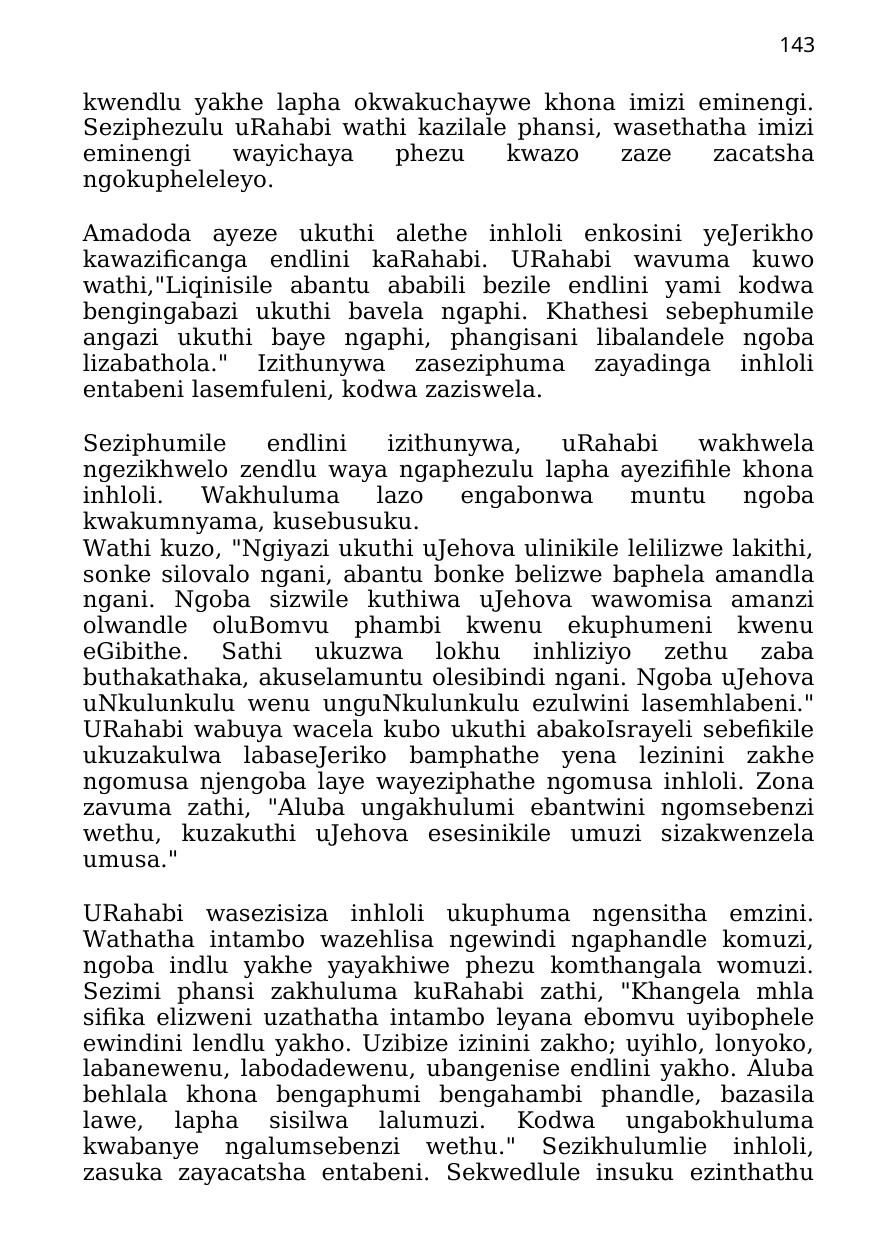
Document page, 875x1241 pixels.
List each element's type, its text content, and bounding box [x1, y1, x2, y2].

text Amadoda ayeze ukuthi alethe inhloli enkosini yeJerikho kawazificanga endlini kaRahabi. URahabi wavuma kuwo wathi,"Liqinisile abantu ababili bezile endlini yami kodwa bengingabazi ukuthi bavela ngaphi. Khathesi sebephumile angazi ukuthi baye ngaphi, phangisani libalandele ngoba lizabathola." Izithunywa zaseziphuma zayadinga inhloli entabeni lasemfuleni, kodwa zaziswela. [83, 220, 815, 403]
text Wathi kuzo, "Ngiyazi ukuthi uJehova ulinikile lelilizwe lakithi, sonke silovalo ngani, abantu bonke belizwe baphela amandla ngani. Ngoba sizwile kuthiwa uJehova wawomisa amanzi olwandle oluBomvu phambi kwenu ekuphumeni kwenu eGibithe. Sathi ukuzwa lokhu inhliziyo zethu zaba buthakathaka, akuselamuntu olesibindi ngani. Ngoba uJehova uNkulunkulu wenu unguNkulunkulu ezulwini lasemhlabeni." URahabi wabuya wacela kubo ukuthi abakoIsrayeli sebefikile ukuzakulwa labaseJeriko bamphathe yena lezinini zakhe ngomusa njengoba laye wayeziphathe ngomusa inhloli. Zona zavuma zathi, "Aluba ungakhulumi ebantwini ngomsebenzi wethu, kuzakuthi uJehova esesinikile umuzi sizakwenzela umusa." [83, 534, 815, 873]
text Seziphumile endlini izithunywa, uRahabi wakhwela ngezikhwelo zendlu waya ngaphezulu lapha ayezifihle khona inhloli. Wakhuluma lazo engabonwa muntu ngoba kwakumnyama, kusebusuku. [83, 430, 815, 534]
text kwendlu yakhe lapha okwakuchaywe khona imizi eminengi. Seziphezulu uRahabi wathi kazilale phansi, wasethatha imizi eminengi wayichaya phezu kwazo zaze zacatsha ngokupheleleyo. [83, 88, 815, 193]
text URahabi wasezisiza inhloli ukuphuma ngensitha emzini. Wathatha intambo wazehlisa ngewindi ngaphandle komuzi, ngoba indlu yakhe yayakhiwe phezu komthangala womuzi. Sezimi phansi zakhuluma kuRahabi zathi, "Khangela mhla sifika elizweni uzathatha intambo leyana ebomvu uyibophele ewindini lendlu yakho. Uzibize izinini zakho; uyihlo, lonyoko, labanewenu, labodadewenu, ubangenise endlini yakho. Aluba behlala khona bengaphumi bengahambi phandle, bazasila lawe, lapha sisilwa lalumuzi. Kodwa ungabokhuluma kwabanye ngalumsebenzi wethu." Sezikhulumlie inhloli, zasuka zayacatsha entabeni. Sekwedlule insuku ezinthathu [83, 900, 815, 1186]
